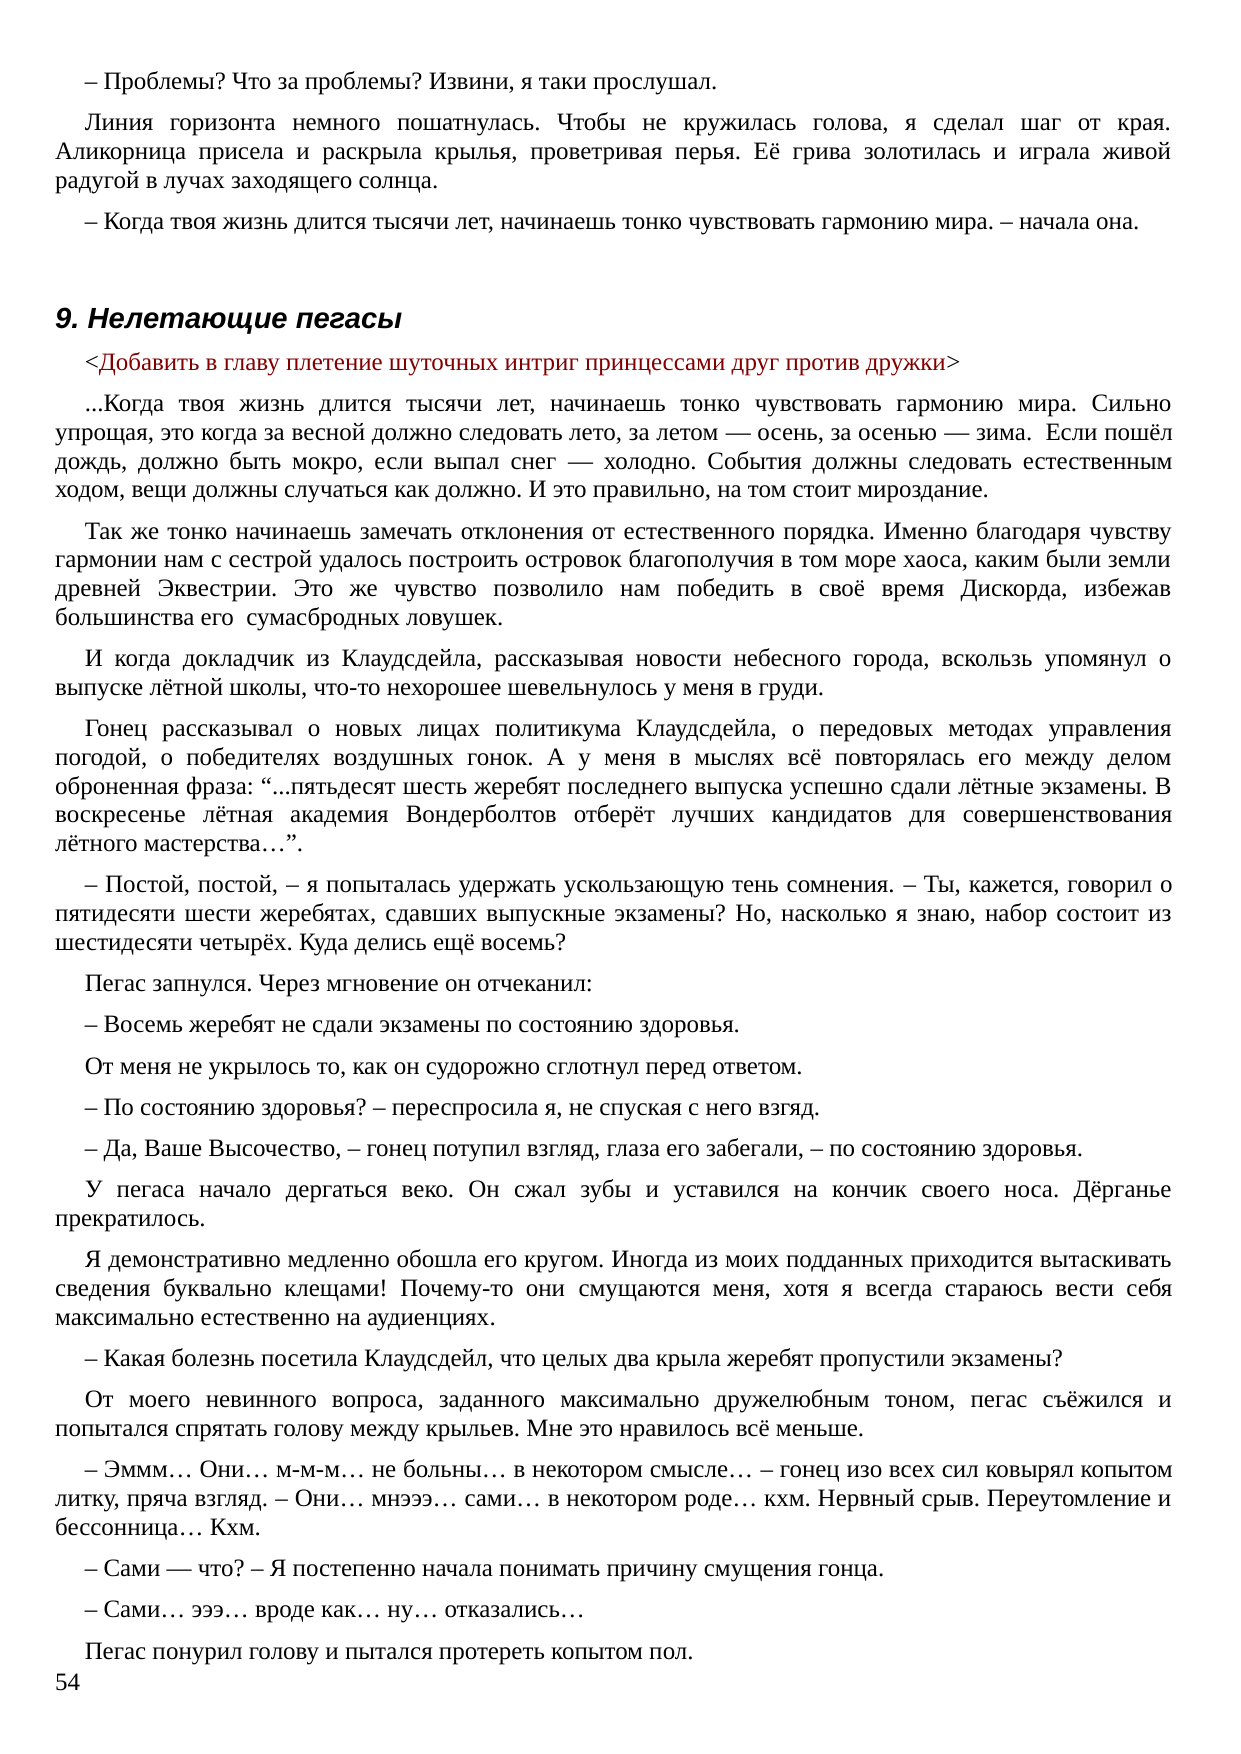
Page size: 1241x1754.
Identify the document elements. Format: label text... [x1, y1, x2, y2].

text Я демонстративно медленно обошла его кругом. Иногда из моих подданных приходится вытаскивать сведения буквально клещами! Почему-то они смущаются меня, хотя я всегда стараюсь вести себя максимально естественно на аудиенциях. [55, 1244, 1173, 1331]
text – По состоянию здоровья? – переспросила я, не спуская с него взгяд. [55, 1092, 1173, 1121]
text Гонец рассказывал о новых лицах политикума Клаудсдейла, о передовых методах управления погодой, о победителях воздушных гонок. А у меня в мыслях всё повторялась его между делом оброненная фраза: “...пятьдесят шесть жеребят последнего выпуска успешно сдали лётные экзамены. В воскресенье лётная академия Вондерболтов отберёт лучших кандидатов для совершенствования лётного мастерства…”. [55, 713, 1173, 857]
text От моего невинного вопроса, заданного максимально дружелюбным тоном, пегас съёжился и попытался спрятать голову между крыльев. Мне это нравилось всё меньше. [55, 1384, 1173, 1442]
text – Какая болезнь посетила Клаудсдейл, что целых два крыла жеребят пропустили экзамены? [55, 1343, 1173, 1372]
text Линия горизонта немного пошатнулась. Чтобы не кружилась голова, я сделал шаг от края. Аликорница присела и раскрыла крылья, проветривая перья. Её грива золотилась и играла живой радугой в лучах заходящего солнца. [55, 107, 1173, 193]
text Пегас запнулся. Через мгновение он отчеканил: [55, 968, 1173, 997]
text Так же тонко начинаешь замечать отклонения от естественного порядка. Именно благодаря чувству гармонии нам с сестрой удалось построить островок благополучия в том море хаоса, каким были земли древней Эквестрии. Это же чувство позволило нам победить в своё время Дискорда, избежав большинства его сумасбродных ловушек. [55, 516, 1173, 631]
text – Когда твоя жизнь длится тысячи лет, начинаешь тонко чувствовать гармонию мира. – начала она. [55, 206, 1173, 235]
text Пегас понурил голову и пытался протереть копытом пол. [55, 1636, 1173, 1664]
text И когда докладчик из Клаудсдейла, рассказывая новости небесного города, вскользь упомянул о выпуске лётной школы, что-то нехорошее шевельнулось у меня в груди. [55, 643, 1173, 701]
subtitle 9. Нелетающие пегасы [55, 301, 1173, 334]
text – Сами… эээ… вроде как… ну… отказались… [55, 1594, 1173, 1623]
text У пегаса начало дергаться веко. Он сжал зубы и уставился на кончик своего носа. Дёрганье прекратилось. [55, 1174, 1173, 1232]
text – Восемь жеребят не сдали экзамены по состоянию здоровья. [55, 1009, 1173, 1038]
text – Сами — что? – Я постепенно начала понимать причину смущения гонца. [55, 1553, 1173, 1582]
text – Эммм… Они… м-м-м… не больны… в некотором смысле… – гонец изо всех сил ковырял копытом литку, пряча взгляд. – Они… мнэээ… сами… в некотором роде… кхм. Нервный срыв. Переутомление и бессонница… Кхм. [55, 1454, 1173, 1541]
text – Проблемы? Что за проблемы? Извини, я таки прослушал. [55, 66, 1173, 95]
text – Да, Ваше Высочество, – гонец потупил взгляд, глаза его забегали, – по состоянию здоровья. [55, 1133, 1173, 1162]
text – Постой, постой, – я попыталась удержать ускользающую тень сомнения. – Ты, кажется, говорил о пятидесяти шести жеребятах, сдавших выпускные экзамены? Но, насколько я знаю, набор состоит из шестидесяти четырёх. Куда делись ещё восемь? [55, 869, 1173, 956]
text <Добавить в главу плетение шуточных интриг принцессами друг против дружки> [55, 347, 1173, 376]
text От меня не укрылось то, как он судорожно сглотнул перед ответом. [55, 1051, 1173, 1079]
text ...Когда твоя жизнь длится тысячи лет, начинаешь тонко чувствовать гармонию мира. Сильно упрощая, это когда за весной должно следовать лето, за летом — осень, за осенью — зима. Если пошёл дождь, должно быть мокро, если выпал снег — холодно. События должны следовать естественным ходом, вещи должны случаться как должно. И это правильно, на том стоит мироздание. [55, 388, 1173, 503]
